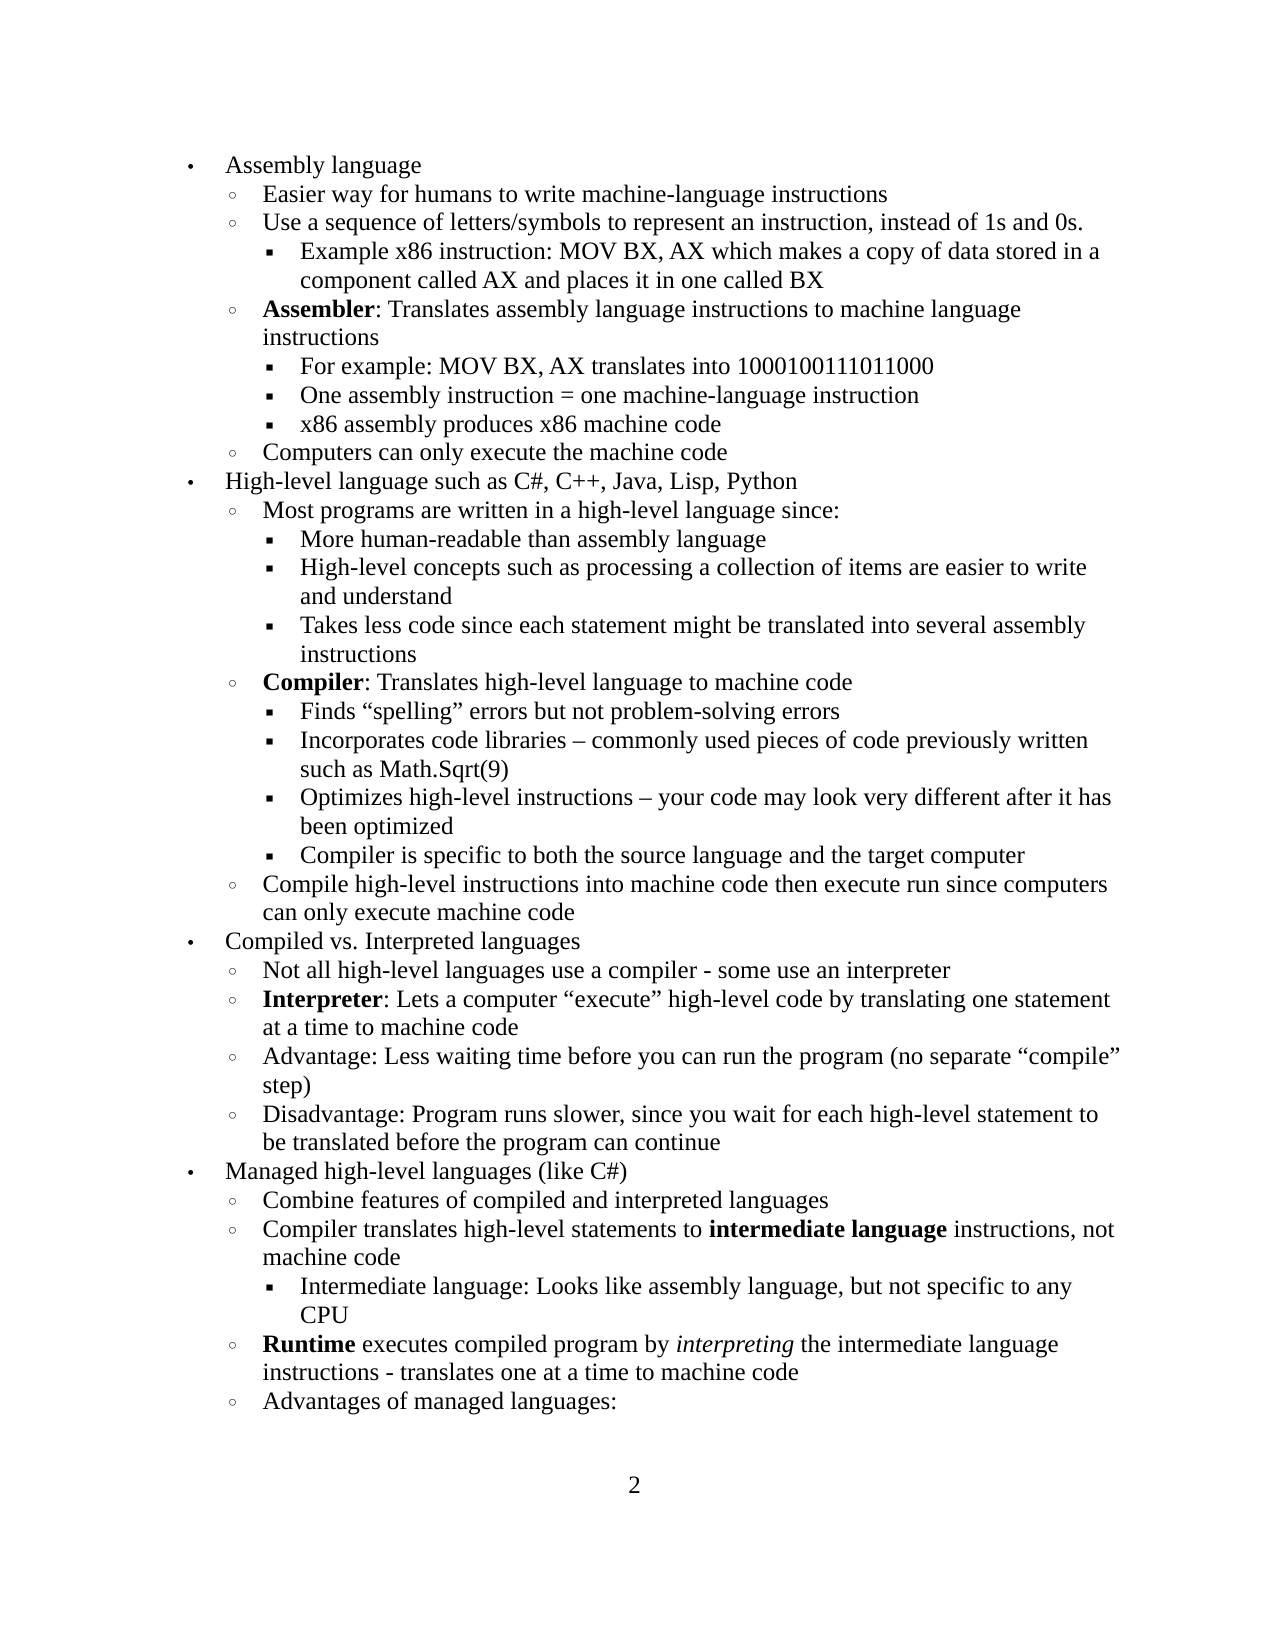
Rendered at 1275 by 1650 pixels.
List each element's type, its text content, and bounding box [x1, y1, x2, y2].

list Not all high-level languages use a compiler - some use an interpreter [225, 955, 1125, 984]
list Combine features of compiled and interpreted languages [225, 1185, 1125, 1214]
list Compiled vs. Interpreted languages [187, 926, 1125, 955]
list High-level language such as C#, C++, Java, Lisp, Python [187, 466, 1125, 495]
list Runtime executes compiled program by interpreting the intermediate language instructions - translates one at a time to machine code [225, 1329, 1125, 1386]
list Compile high-level instructions into machine code then execute run since computers can only execute machine code [225, 869, 1125, 926]
list Disadvantage: Program runs slower, since you wait for each high-level statement to be translated before the program can continue [225, 1099, 1125, 1156]
list Advantages of managed languages: [225, 1386, 1125, 1415]
list Example x86 instruction: MOV BX, AX which makes a copy of data stored in a component called AX and places it in one called BX [262, 236, 1125, 294]
list Intermediate language: Looks like assembly language, but not specific to any CPU [262, 1271, 1125, 1329]
list For example: MOV BX, AX translates into 1000100111011000 [262, 351, 1125, 380]
list Assembly language [187, 150, 1125, 179]
list One assembly instruction = one machine-language instruction [262, 380, 1125, 409]
list Finds “spelling” errors but not problem-solving errors [262, 696, 1125, 725]
list Takes less code since each statement might be translated into several assembly instructions [262, 610, 1125, 667]
list Most programs are written in a high-level language since: [225, 495, 1125, 524]
list Computers can only execute the machine code [225, 437, 1125, 466]
list Compiler: Translates high-level language to machine code [225, 667, 1125, 696]
list Use a sequence of letters/symbols to represent an instruction, instead of 1s and 0s. [225, 207, 1125, 236]
list Easier way for humans to write machine-language instructions [225, 179, 1125, 207]
list Managed high-level languages (like C#) [187, 1156, 1125, 1185]
list Interpreter: Lets a computer “execute” high-level code by translating one statement at a time to machine code [225, 984, 1125, 1041]
list High-level concepts such as processing a collection of items are easier to write and understand [262, 552, 1125, 610]
list x86 assembly produces x86 machine code [262, 409, 1125, 437]
list Compiler translates high-level statements to intermediate language instructions, not machine code [225, 1214, 1125, 1271]
list Incorporates code libraries – commonly used pieces of code previously written such as Math.Sqrt(9) [262, 725, 1125, 782]
list Advantage: Less waiting time before you can run the program (no separate “compile” step) [225, 1041, 1125, 1099]
list Optimizes high-level instructions – your code may look very different after it has been optimized [262, 782, 1125, 840]
list Compiler is specific to both the source language and the target computer [262, 840, 1125, 869]
list More human-readable than assembly language [262, 524, 1125, 552]
list Assembler: Translates assembly language instructions to machine language instructions [225, 294, 1125, 351]
